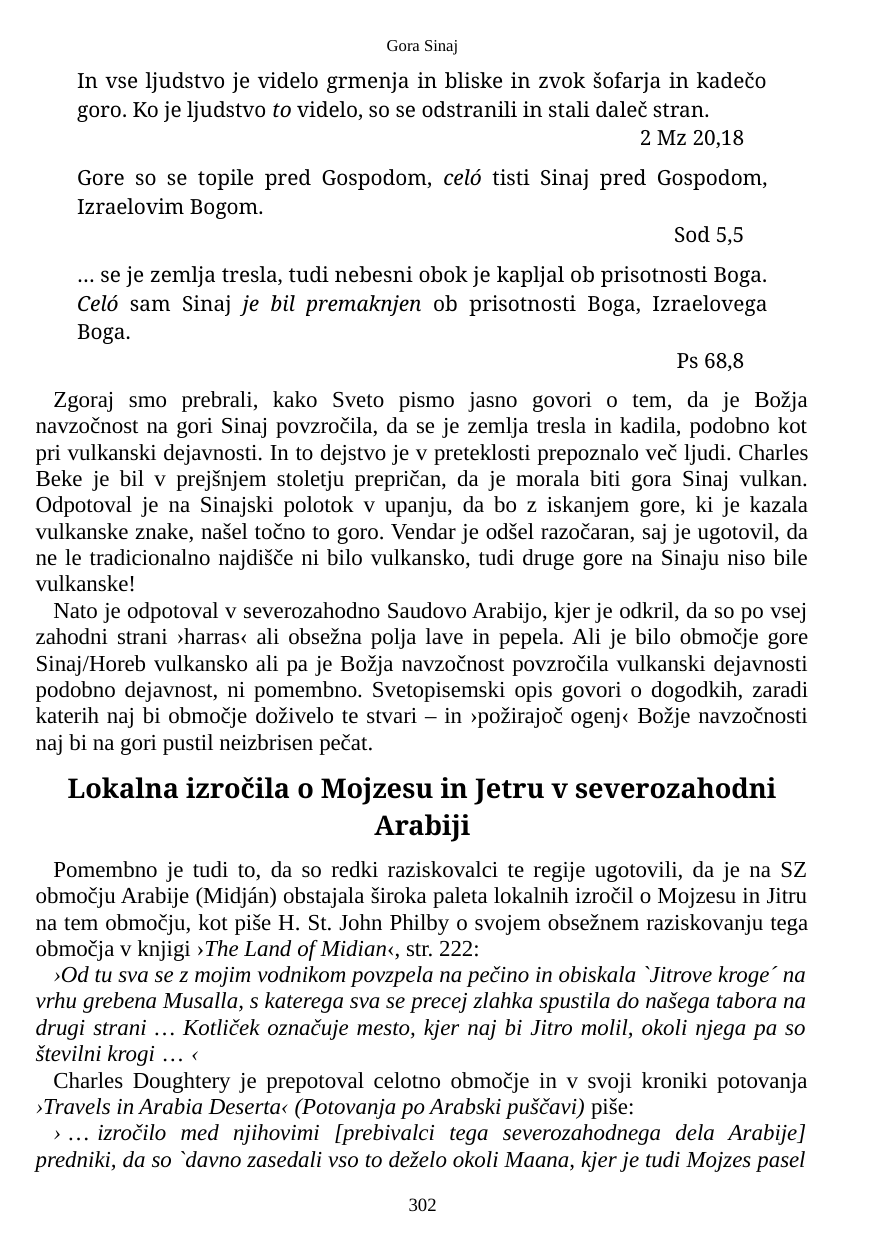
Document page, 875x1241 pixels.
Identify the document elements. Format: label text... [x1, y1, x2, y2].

text … se je zemlja tresla, tudi nebesni obok je kapljal ob prisotnosti Boga. Celó sam Sinaj je bil premaknjen ob prisotnosti Boga, Izraelovega Boga. Ps 68,8 [77, 261, 768, 374]
text Charles Doughtery je prepotoval celotno območje in v svoji kroniki potovanja ›Travels in Arabia Deserta‹ (Potovanja po Arabski puščavi) piše: [35, 1067, 809, 1119]
subtitle Lokalna izročila o Mojzesu in Jetru v severozahodni Arabiji [35, 769, 809, 843]
text ›Od tu sva se z mojim vodnikom povzpela na pečino in obiskala `Jitrove kroge´ na vrhu grebena Musalla, s katerega sva se precej zlahka spustila do našega tabora na drugi strani … Kotliček označuje mesto, kjer naj bi Jitro molil, okoli njega pa so številni krogi … ‹ [35, 961, 809, 1067]
text Gore so se topile pred Gospodom, celó tisti Sinaj pred Gospodom, Izraelovim Bogom. Sod 5,5 [77, 163, 768, 249]
text › … izročilo med njihovimi [prebivalci tega severozahodnega dela Arabije] predniki, da so `davno zasedali vso to deželo okoli Maana, kjer je tudi Mojzes pasel [35, 1119, 809, 1172]
text Zgoraj smo prebrali, kako Sveto pismo jasno govori o tem, da je Božja navzočnost na gori Sinaj povzročila, da se je zemlja tresla in kadila, podobno kot pri vulkanski dejavnosti. In to dejstvo je v preteklosti prepoznalo več ljudi. Charles Beke je bil v prejšnjem stoletju prepričan, da je morala biti gora Sinaj vulkan. Odpotoval je na Sinajski polotok v upanju, da bo z iskanjem gore, ki je kazala vulkanske znake, našel točno to goro. Vendar je odšel razočaran, saj je ugotovil, da ne le tradicionalno najdišče ni bilo vulkansko, tudi druge gore na Sinaju niso bile vulkanske! [35, 386, 809, 597]
text Nato je odpotoval v severozahodno Saudovo Arabijo, kjer je odkril, da so po vsej zahodni strani ›harras‹ ali obsežna polja lave in pepela. Ali je bilo območje gore Sinaj/Horeb vulkansko ali pa je Božja navzočnost povzročila vulkanski dejavnosti podobno dejavnost, ni pomembno. Svetopisemski opis govori o dogodkih, zaradi katerih naj bi območje doživelo te stvari – in ›požirajoč ogenj‹ Božje navzočnosti naj bi na gori pustil neizbrisen pečat. [35, 597, 809, 755]
text Pomembno je tudi to, da so redki raziskovalci te regije ugotovili, da je na SZ območju Arabije (Midján) obstajala široka paleta lokalnih izročil o Mojzesu in Jitru na tem območju, kot piše H. St. John Philby o svojem obsežnem raziskovanju tega območja v knjigi ›The Land of Midian‹, str. 222: [35, 856, 809, 961]
text In vse ljudstvo je videlo grmenja in bliske in zvok šofarja in kadečo goro. Ko je ljudstvo to videlo, so se odstranili in stali daleč stran. 2 Mz 20,18 [77, 66, 768, 152]
